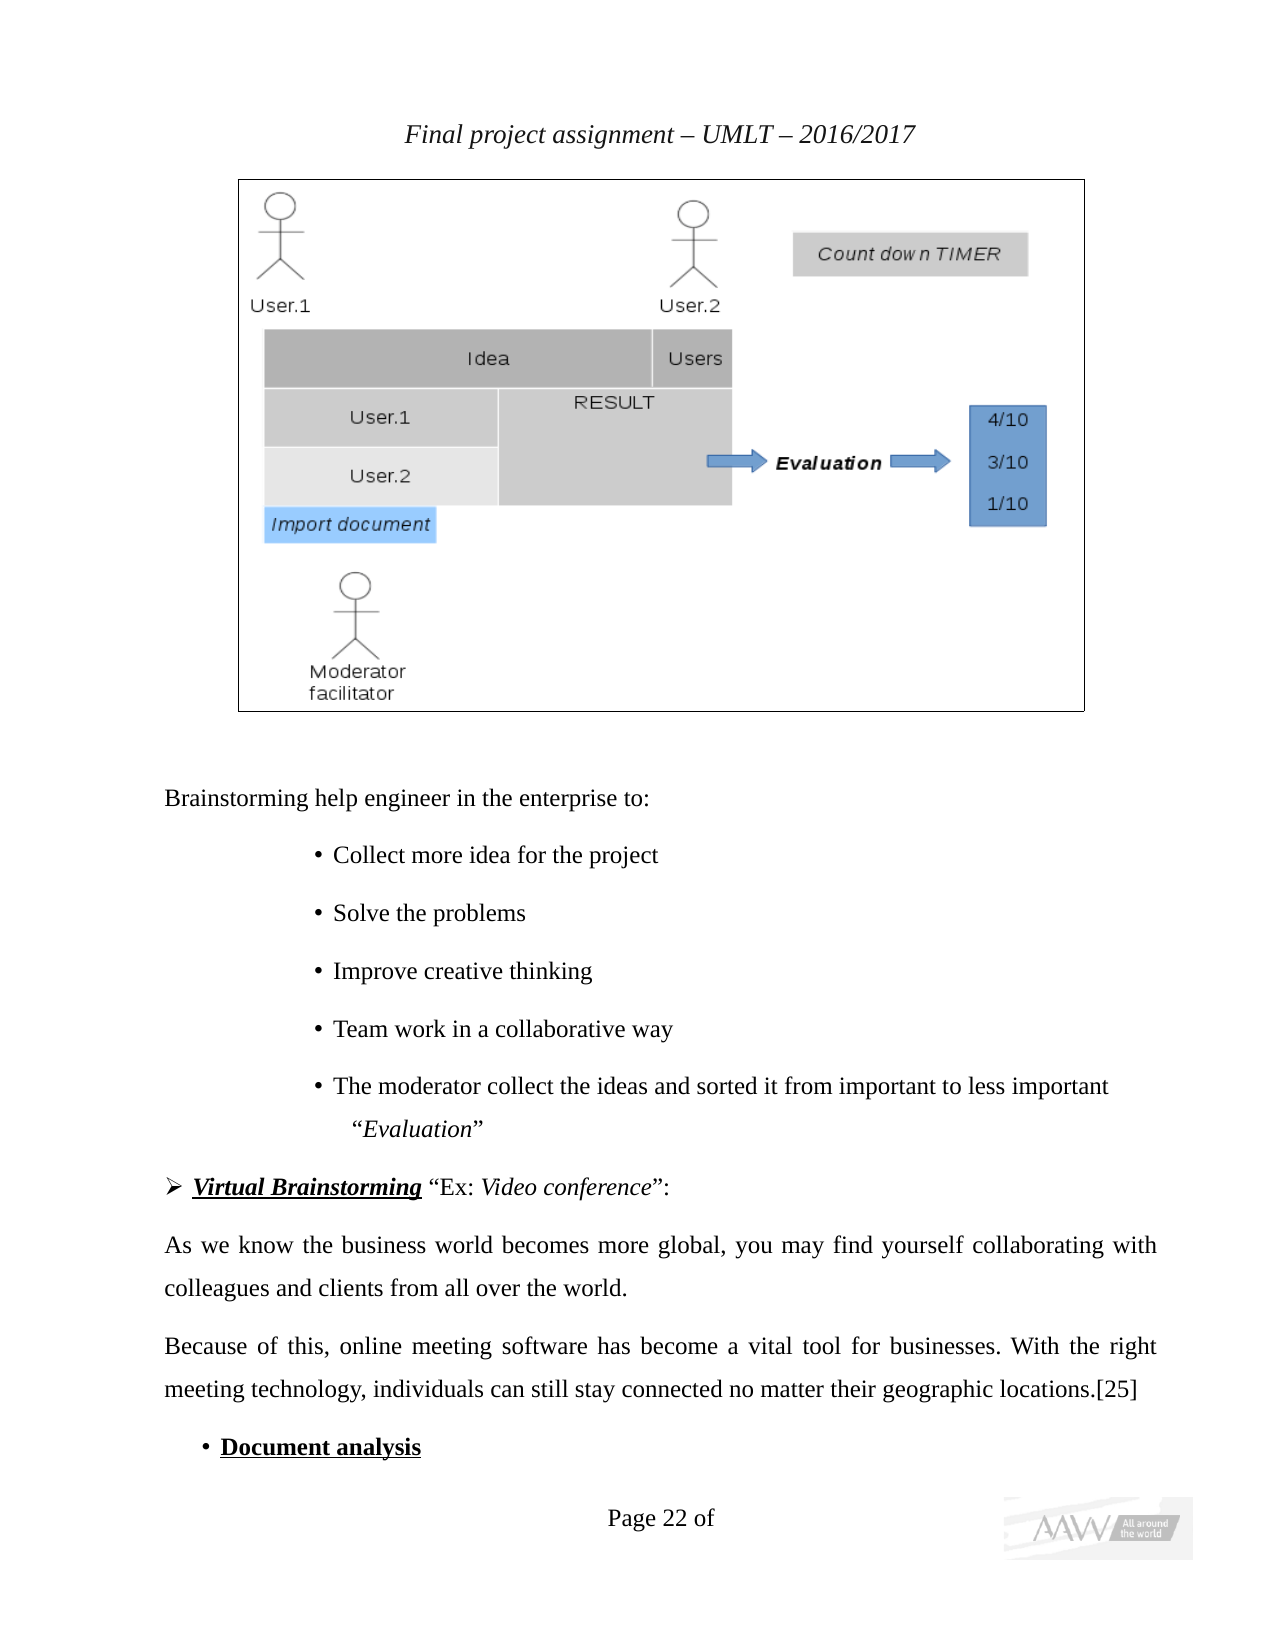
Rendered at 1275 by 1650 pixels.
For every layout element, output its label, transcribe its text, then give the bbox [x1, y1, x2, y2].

list Solve the problems [314, 898, 1158, 927]
text Brainstorming help engineer in the enterprise to: [164, 783, 1158, 812]
list The moderator collect the ideas and sorted it from important to less important “Evaluation” [314, 1071, 1158, 1143]
list Document analysis [202, 1432, 1158, 1460]
list As we know the business world becomes more global, you may find yourself collaborating with colleagues and clients from all over the world. [164, 1230, 1158, 1302]
list Improve creative thinking [314, 956, 1158, 985]
picture [240, 181, 1082, 708]
list Team work in a collaborative way [314, 1014, 1158, 1042]
list Collect more idea for the project [314, 841, 1158, 869]
list Virtual Brainstorming “Ex: Video conference”: [164, 1172, 1158, 1201]
picture [1003, 1497, 1193, 1560]
text Because of this, online meeting software has become a vital tool for businesses. With the right meeting technology, individuals can still stay connected no matter their geographic locations.[25] [164, 1331, 1158, 1403]
